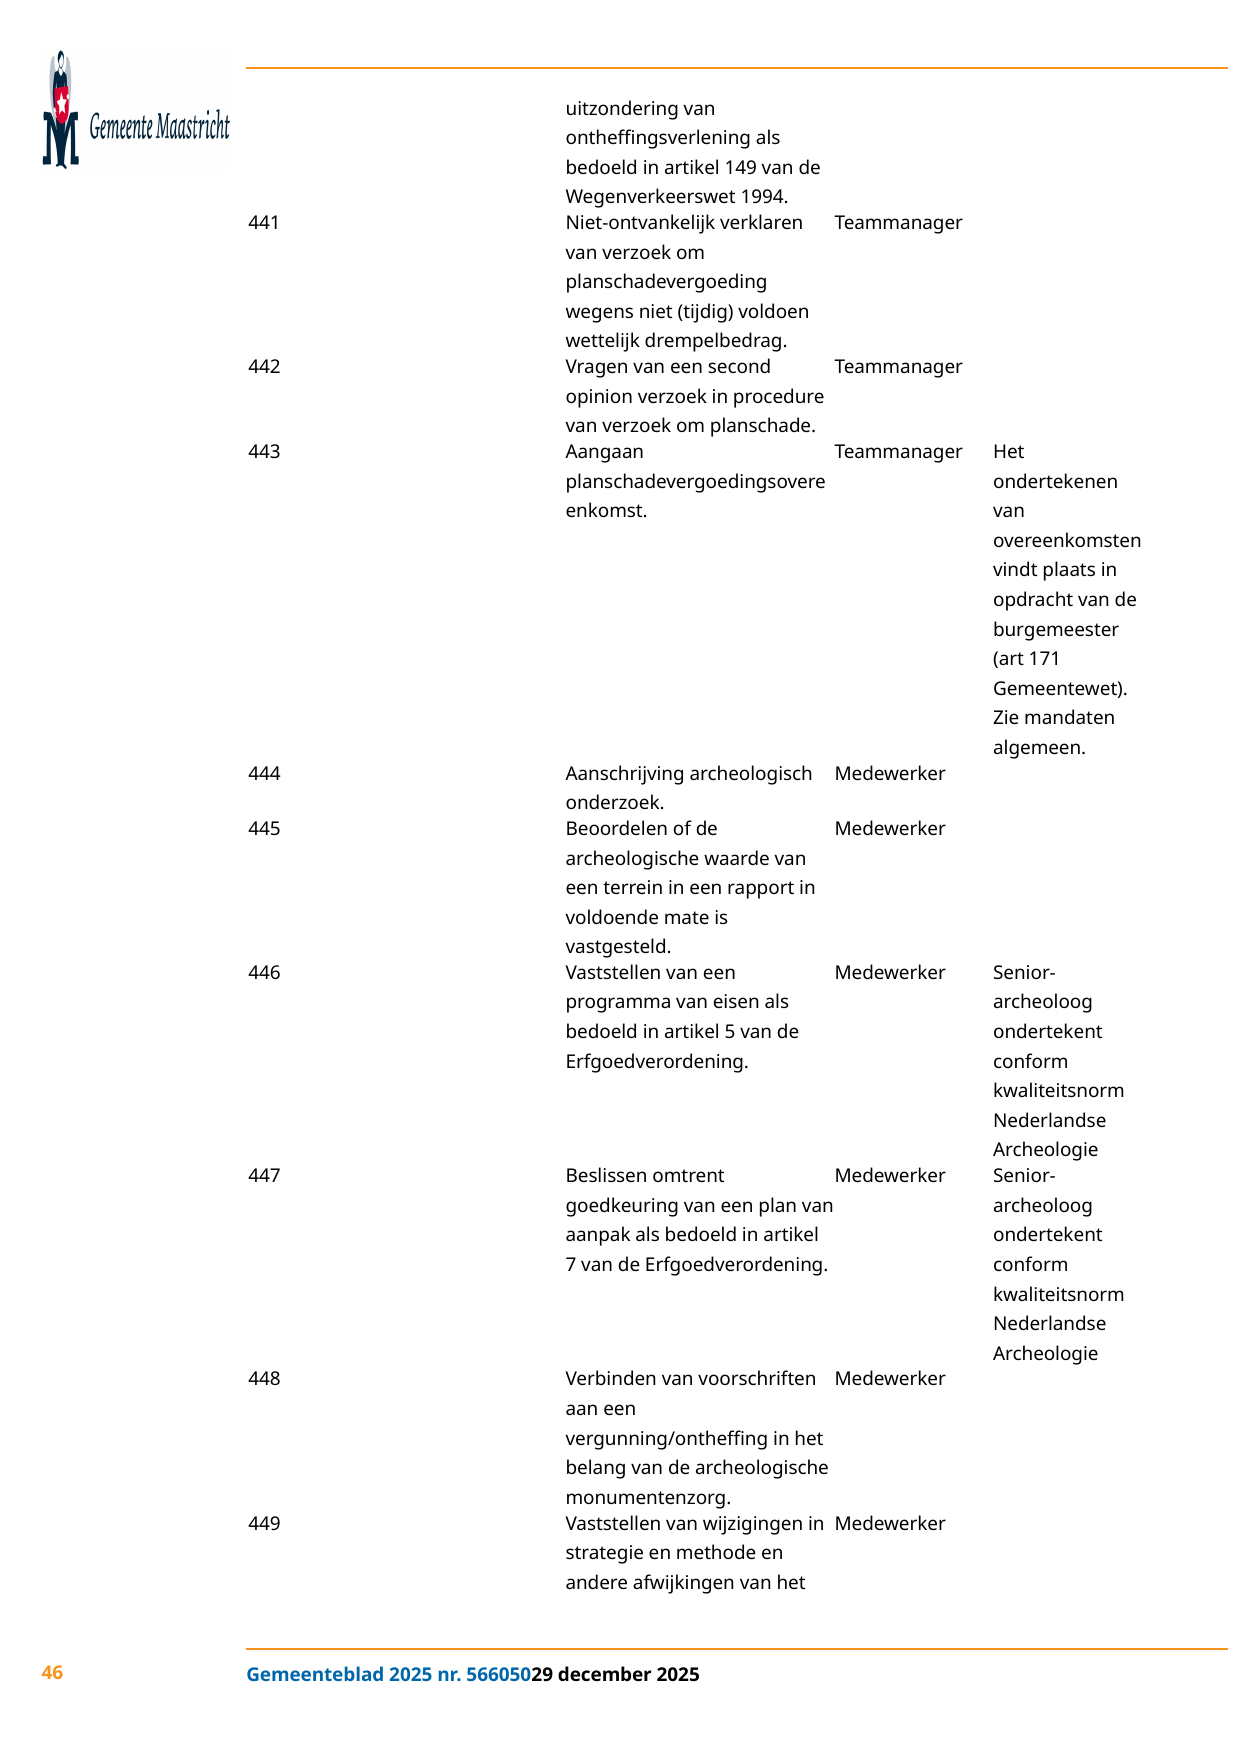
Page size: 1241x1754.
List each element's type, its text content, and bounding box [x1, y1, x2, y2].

table_cell Teammanager [834, 438, 993, 760]
table_cell [993, 353, 1152, 438]
table_cell Medewerker [834, 1366, 993, 1510]
table_cell Verbinden van voorschriften aan een vergunning/ontheffing in het belang van de archeologische monumentenzorg. [565, 1366, 834, 1510]
table_cell [407, 1366, 565, 1510]
table_cell [993, 1510, 1152, 1594]
table_cell 445 [248, 815, 407, 959]
table_cell [248, 95, 407, 209]
table_cell [407, 209, 565, 353]
table_cell 441 [248, 209, 407, 353]
table_cell [407, 95, 565, 209]
table_cell 449 [248, 1510, 407, 1594]
table_cell [407, 438, 565, 760]
table_cell Vragen van een second opinion verzoek in procedure van verzoek om planschade. [565, 353, 834, 438]
table_cell Senior-archeoloog ondertekent conform kwaliteitsnorm Nederlandse Archeologie [993, 959, 1152, 1162]
table_cell [993, 760, 1152, 815]
table_cell [407, 1510, 565, 1594]
table_cell Beslissen omtrent goedkeuring van een plan van aanpak als bedoeld in artikel 7 van de Erfgoedverordening. [565, 1163, 834, 1366]
table_cell [993, 1366, 1152, 1510]
table_cell Aangaan planschadevergoedingsovereenkomst. [565, 438, 834, 760]
table_cell 447 [248, 1163, 407, 1366]
table_cell Vaststellen van wijzigingen in strategie en methode en andere afwijkingen van het [565, 1510, 834, 1594]
table_cell 443 [248, 438, 407, 760]
table_cell Medewerker [834, 959, 993, 1162]
table_cell 444 [248, 760, 407, 815]
table_cell Medewerker [834, 760, 993, 815]
table_cell 448 [248, 1366, 407, 1510]
table_cell Teammanager [834, 209, 993, 353]
table_cell Vaststellen van een programma van eisen als bedoeld in artikel 5 van de Erfgoedverordening. [565, 959, 834, 1162]
table_cell 442 [248, 353, 407, 438]
table_cell Medewerker [834, 1510, 993, 1594]
table_cell Beoordelen of de archeologische waarde van een terrein in een rapport in voldoende mate is vastgesteld. [565, 815, 834, 959]
table_cell [407, 760, 565, 815]
picture [41, 47, 231, 172]
table_cell Teammanager [834, 353, 993, 438]
table_cell uitzondering van ontheffingsverlening als bedoeld in artikel 149 van de Wegenverkeerswet 1994. [565, 95, 834, 209]
table_cell 446 [248, 959, 407, 1162]
table_cell [993, 209, 1152, 353]
table_cell [993, 95, 1152, 209]
table_cell Het ondertekenen van overeenkomsten vindt plaats in opdracht van de burgemeester (art 171 Gemeentewet). Zie mandaten algemeen. [993, 438, 1152, 760]
table_cell Aanschrijving archeologisch onderzoek. [565, 760, 834, 815]
table_cell [407, 353, 565, 438]
table_cell [407, 959, 565, 1162]
table_cell [407, 1163, 565, 1366]
table_cell Medewerker [834, 1163, 993, 1366]
table_cell Senior-archeoloog ondertekent conform kwaliteitsnorm Nederlandse Archeologie [993, 1163, 1152, 1366]
table_cell [993, 815, 1152, 959]
table_cell Niet-ontvankelijk verklaren van verzoek om planschadevergoeding wegens niet (tijdig) voldoen wettelijk drempelbedrag. [565, 209, 834, 353]
table_cell Medewerker [834, 815, 993, 959]
table_cell [834, 95, 993, 209]
table_cell [407, 815, 565, 959]
